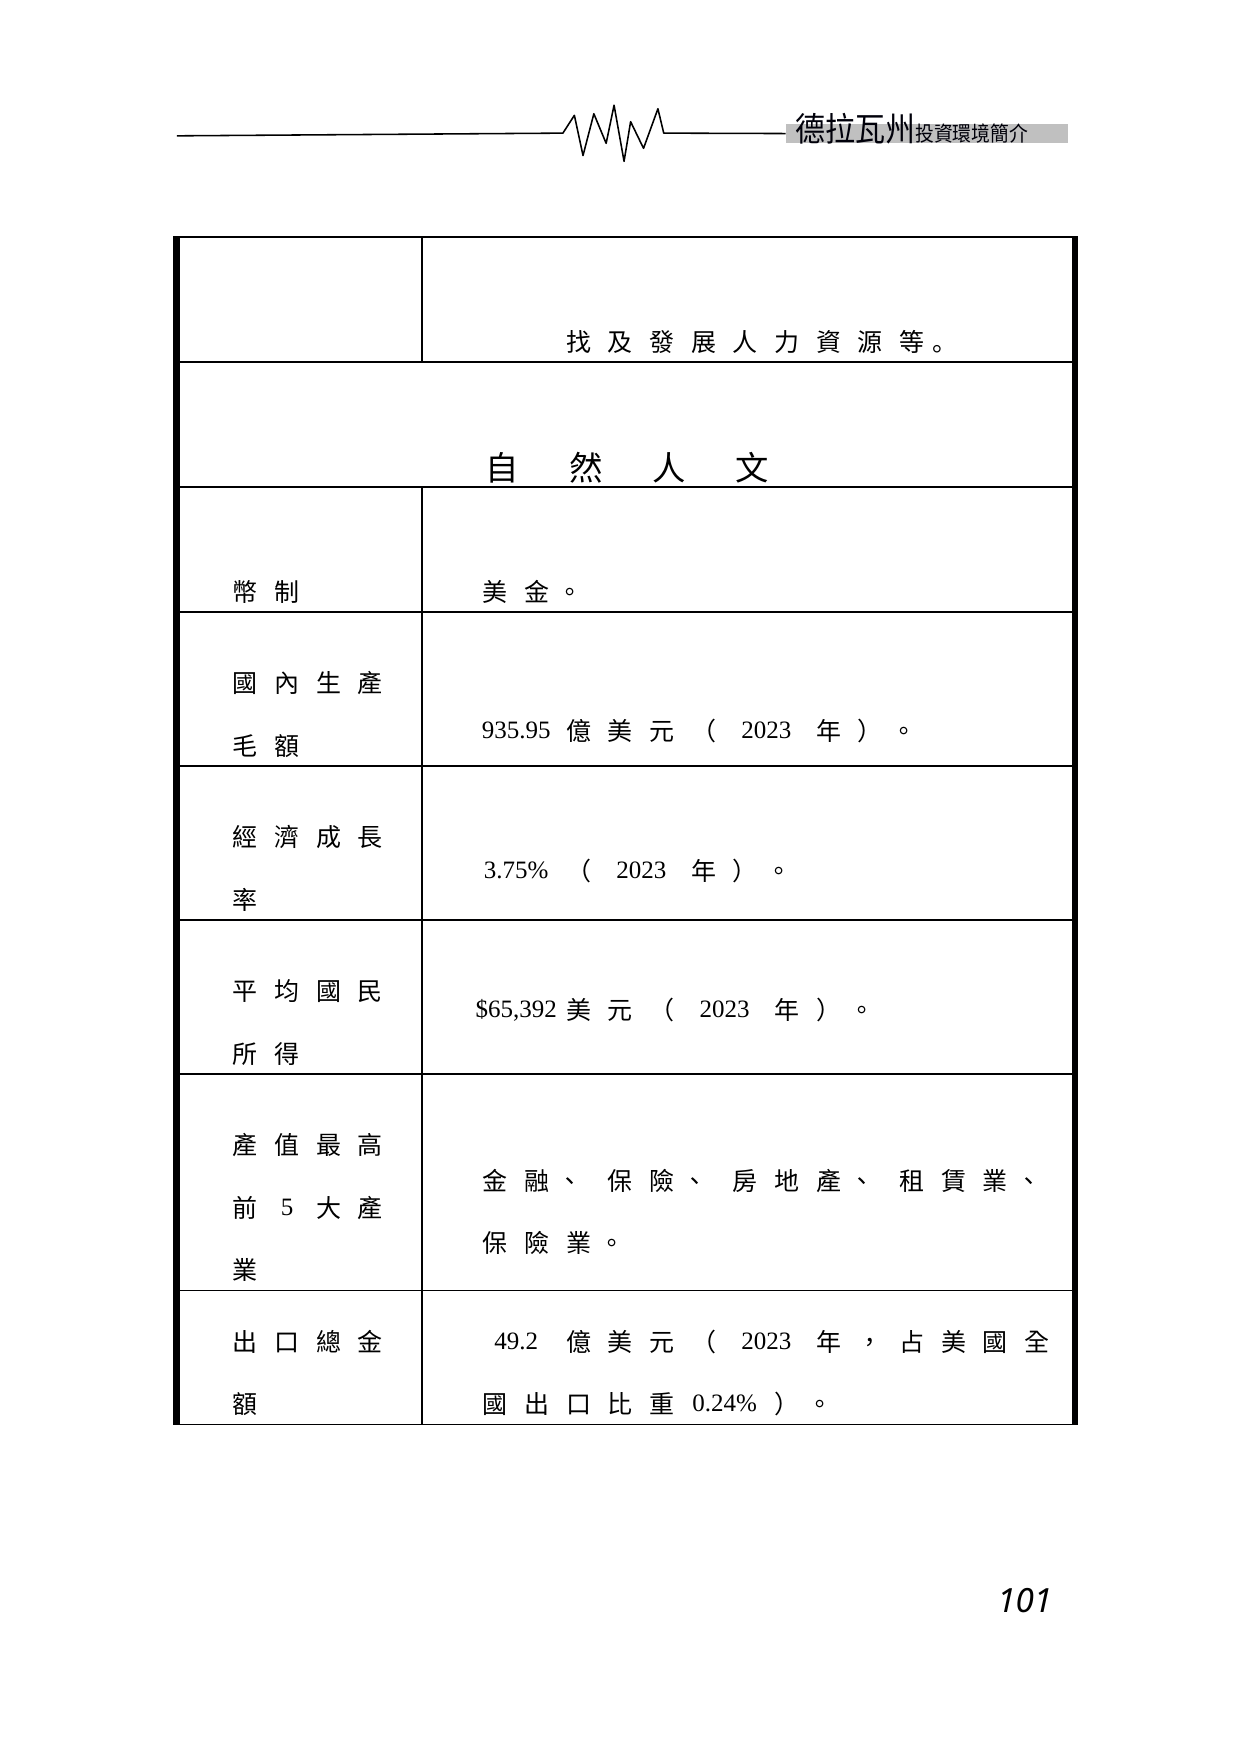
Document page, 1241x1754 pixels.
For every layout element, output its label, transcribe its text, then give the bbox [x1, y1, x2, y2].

table_cell 金融、保險、房地產、租賃業、保險業。 [423, 1075, 1072, 1289]
table_cell 平均國民所得 [180, 921, 421, 1073]
table_cell 經濟成長率 [180, 767, 421, 919]
table_cell 找及發展人力資源等。 [423, 238, 1072, 361]
table_cell 出口總金額 [180, 1291, 421, 1424]
table_cell 國內生產毛額 [180, 613, 421, 765]
table_cell $65,392美元（2023年）。 [423, 921, 1072, 1073]
table_cell 產值最高前5大產業 [180, 1075, 421, 1289]
table_cell 自 然 人 文 [180, 363, 1072, 486]
table_cell 49.2億美元（2023年，占美國全國出口比重0.24%）。 [423, 1291, 1072, 1424]
table_cell 幣制 [180, 488, 421, 611]
table_cell [180, 238, 421, 361]
table_cell 美金。 [423, 488, 1072, 611]
table_cell 3.75%（2023年）。 [423, 767, 1072, 919]
table_cell 935.95億美元（2023年）。 [423, 613, 1072, 765]
